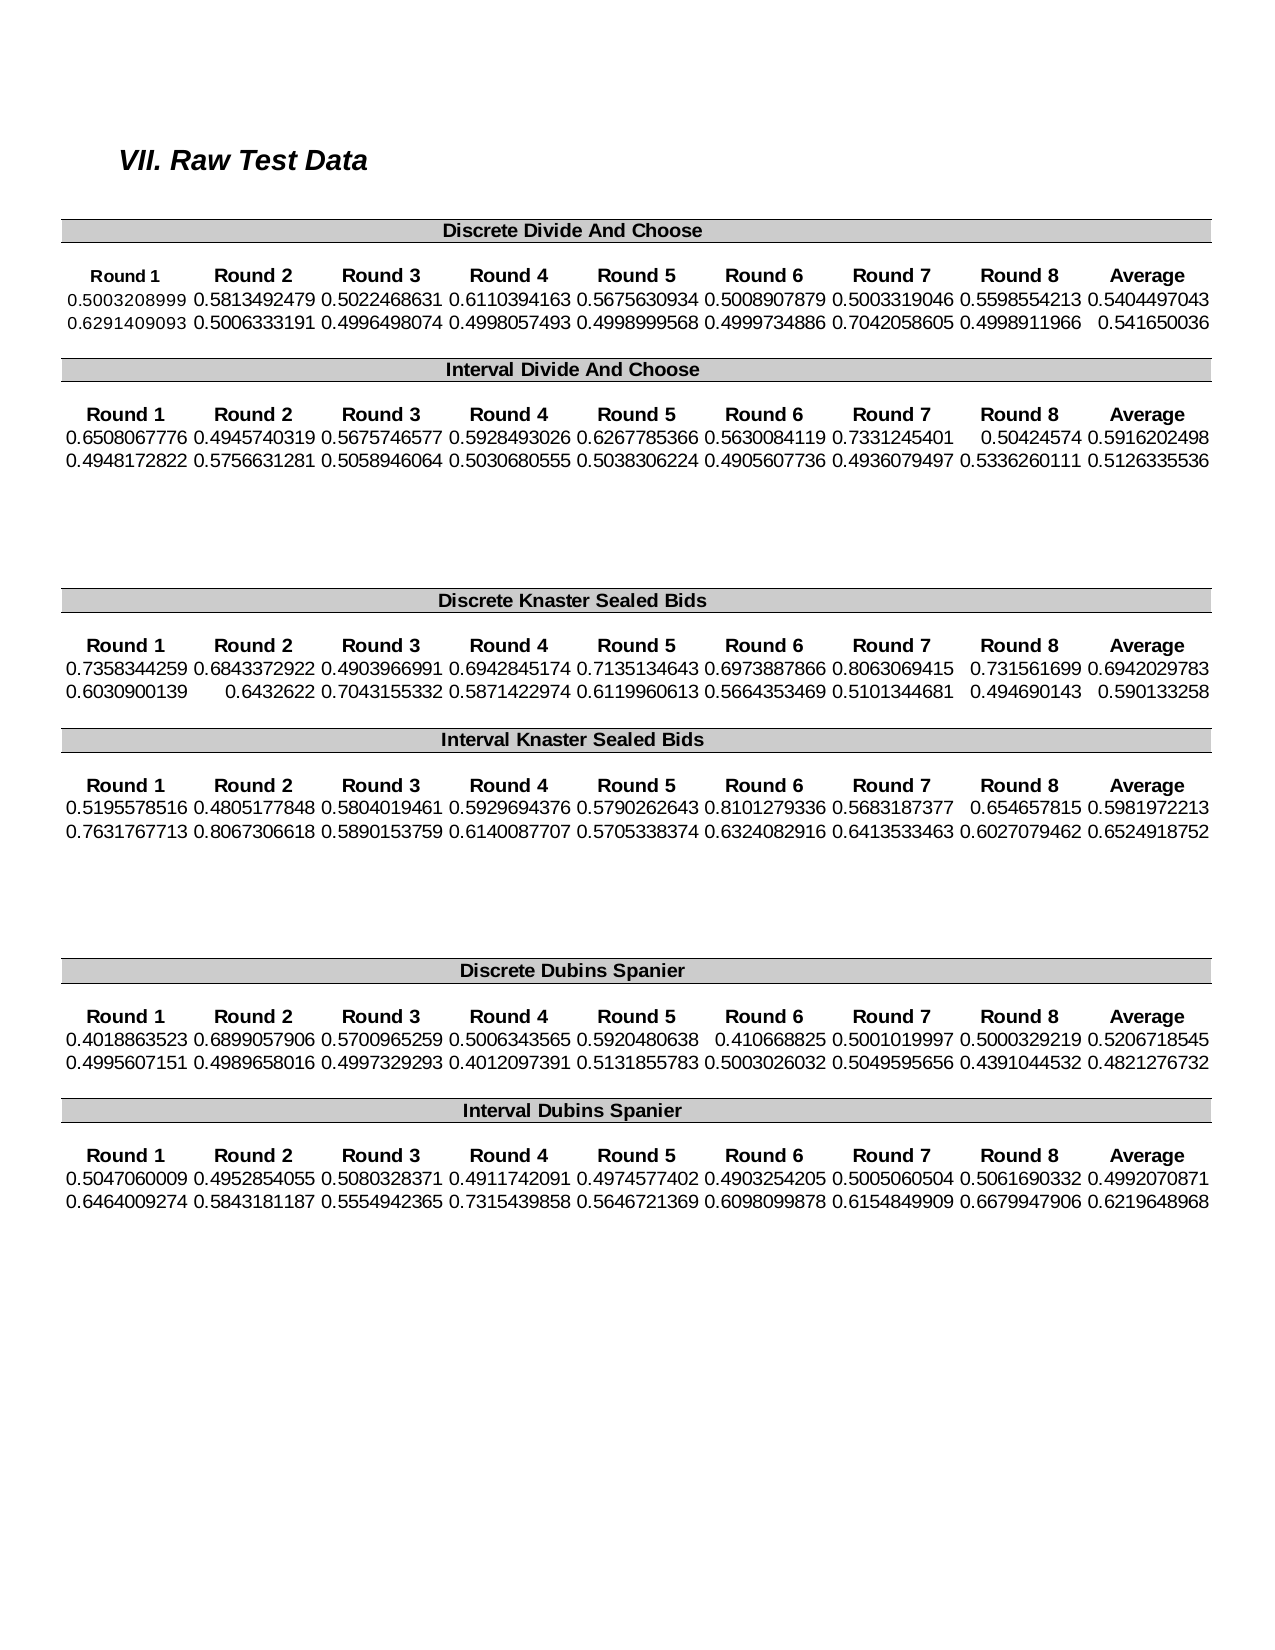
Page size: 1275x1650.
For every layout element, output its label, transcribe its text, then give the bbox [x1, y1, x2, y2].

subtitle VII. Raw Test Data [118, 143, 1157, 177]
